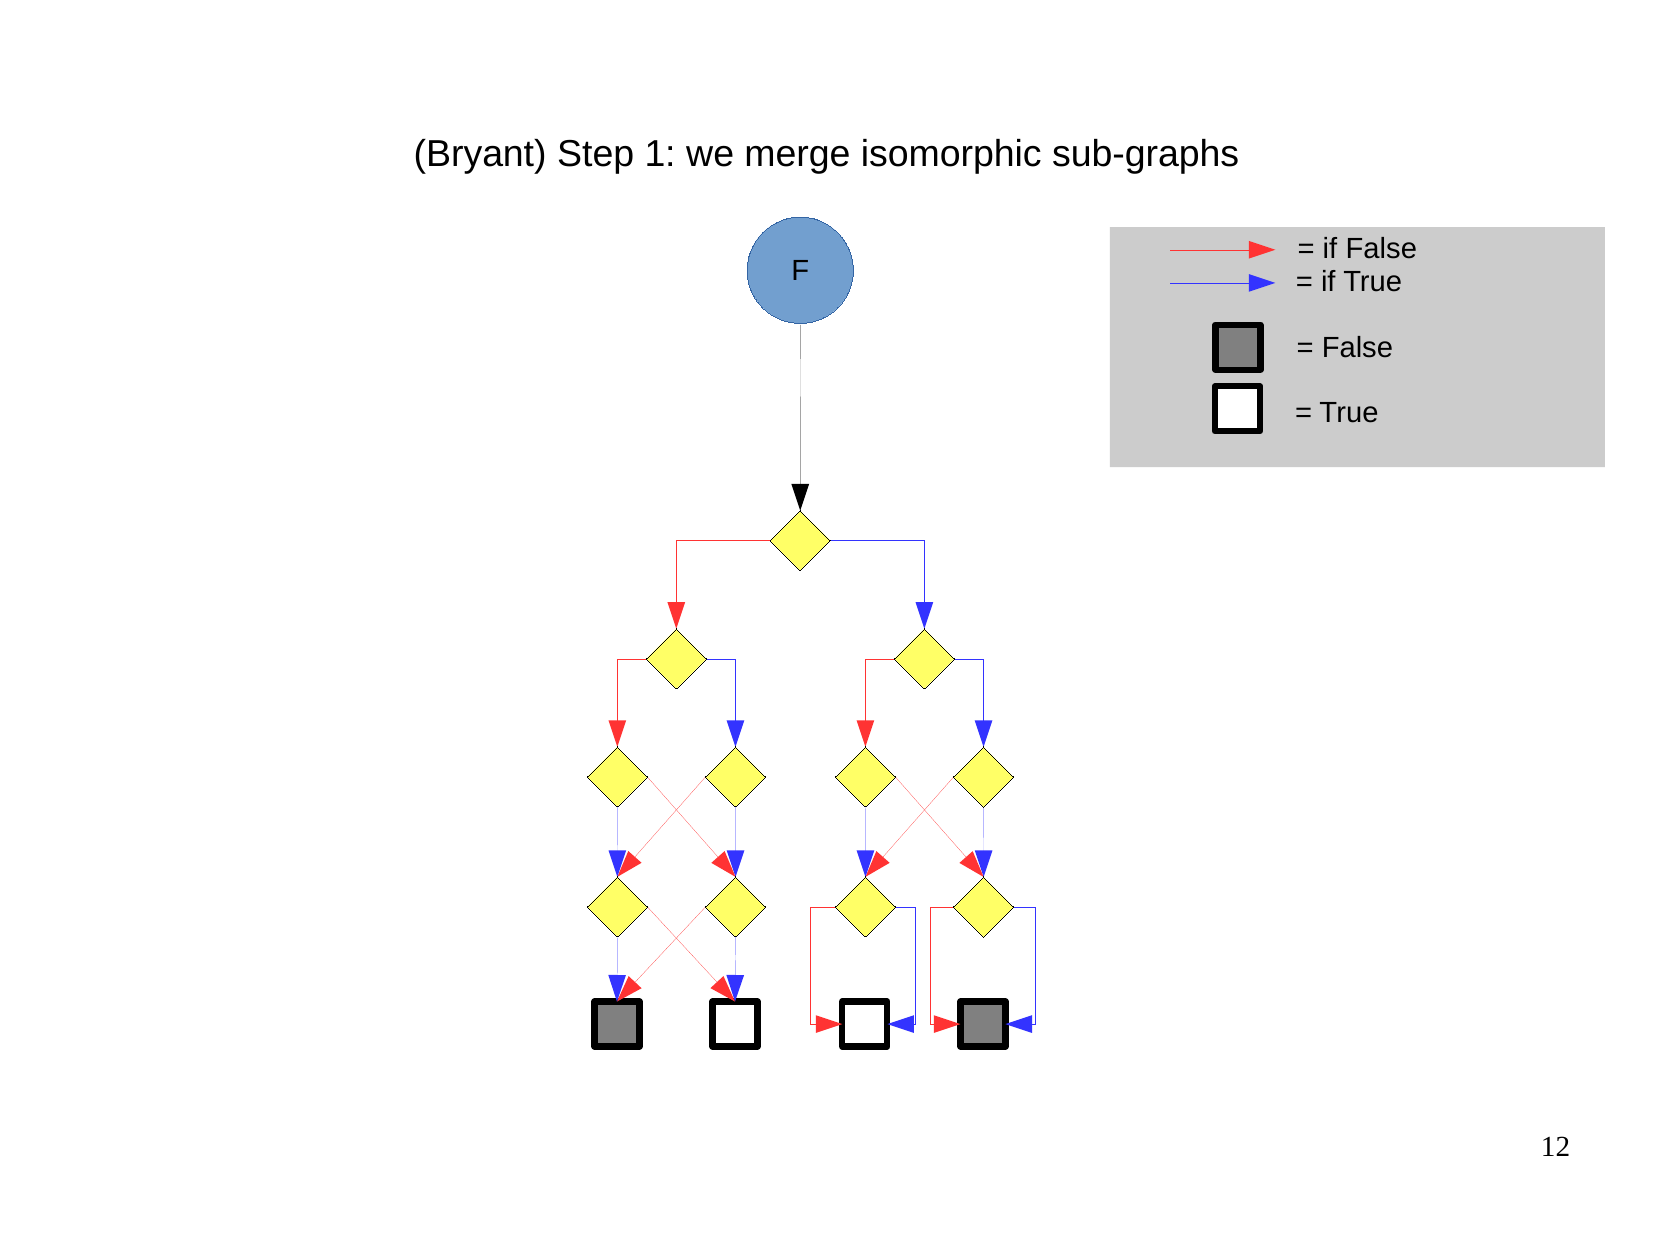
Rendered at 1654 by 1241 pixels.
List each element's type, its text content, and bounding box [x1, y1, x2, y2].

text_box [835, 746, 896, 807]
title (Bryant) Step 1: we merge isomorphic sub-graphs [82, 49, 1571, 257]
text_box [835, 876, 896, 937]
text_box [842, 1001, 888, 1047]
text_box [587, 746, 648, 807]
text_box = if False = if True = False = True [1109, 227, 1605, 468]
text_box [1215, 386, 1261, 432]
text_box [705, 876, 766, 937]
text_box [894, 628, 955, 689]
text_box [953, 876, 1014, 938]
text_box [1215, 324, 1261, 370]
text_box F [747, 257, 854, 324]
text_box [587, 876, 648, 937]
text_box [953, 746, 1014, 808]
text_box [712, 1001, 758, 1047]
text_box [770, 510, 831, 571]
text_box [705, 746, 766, 807]
text_box [960, 1001, 1006, 1047]
text_box [594, 1001, 640, 1047]
text_box [646, 628, 707, 689]
